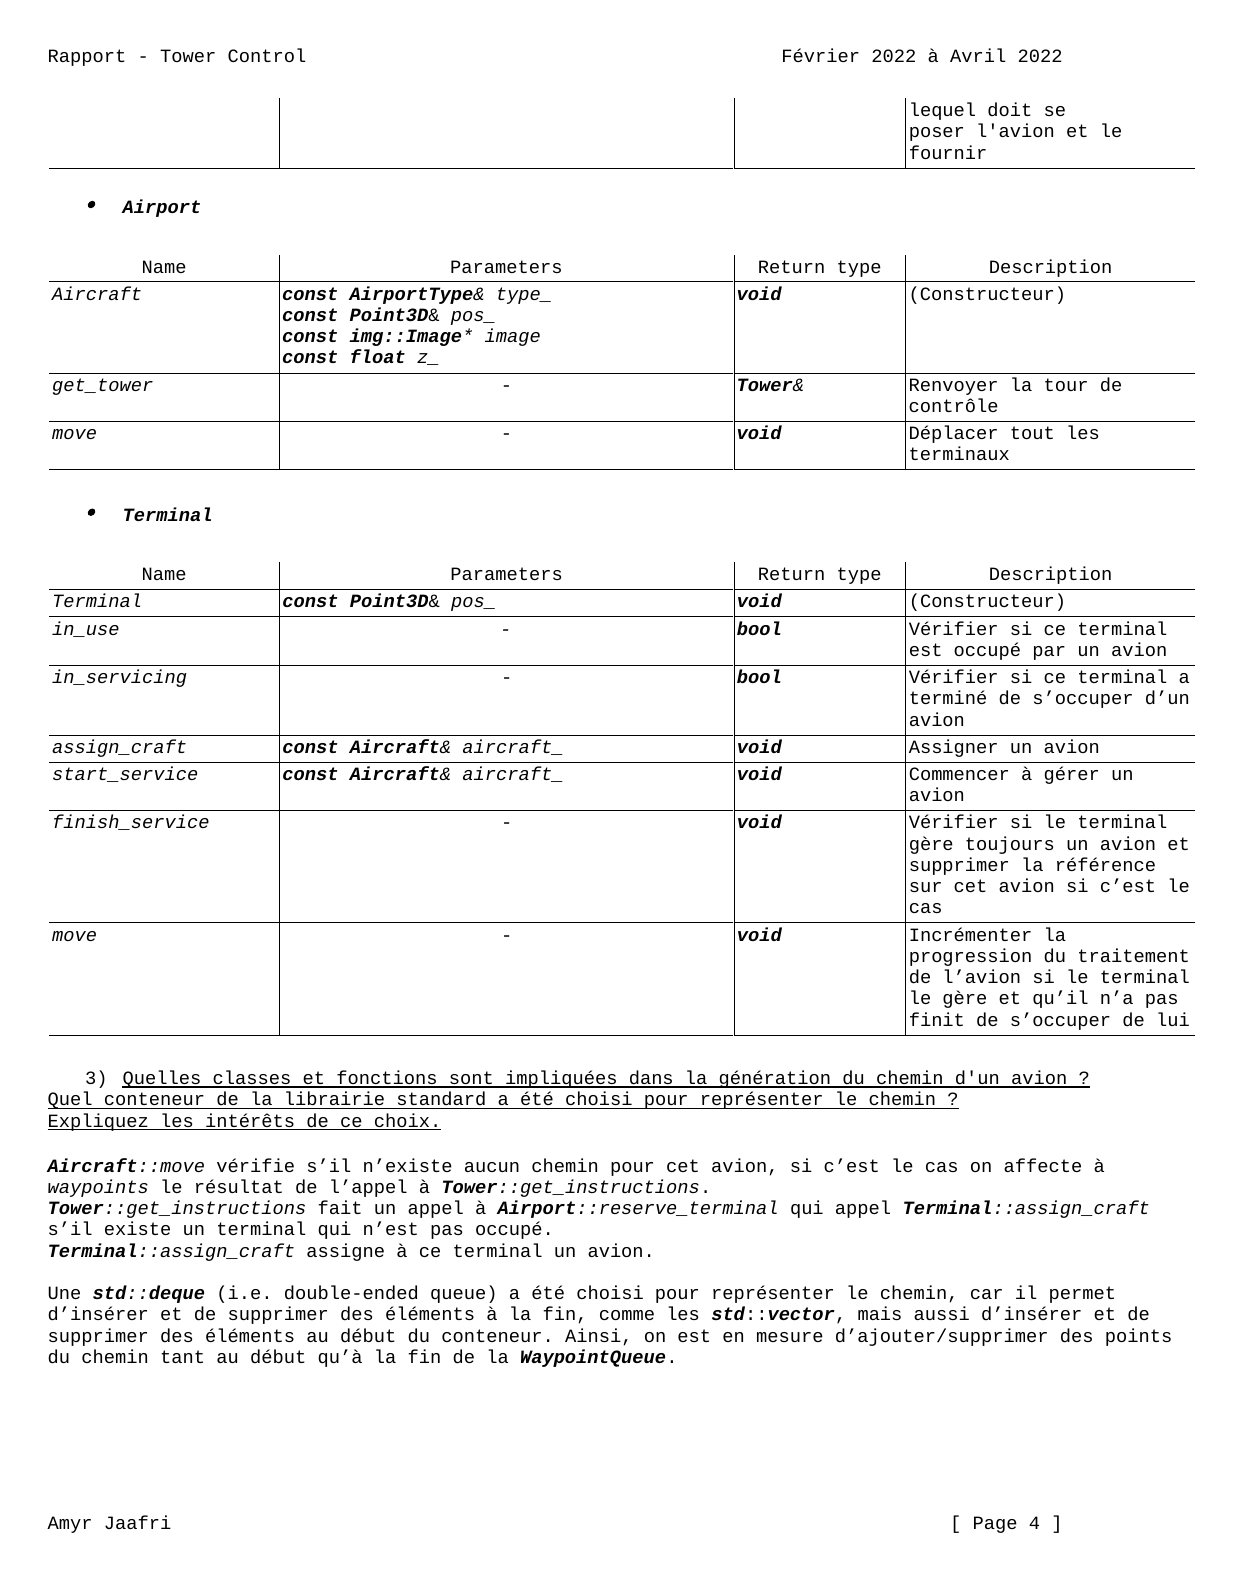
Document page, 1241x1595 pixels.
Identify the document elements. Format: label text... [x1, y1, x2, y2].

table_cell [49, 98, 279, 168]
table_cell Tower& [735, 374, 905, 421]
table_cell get_tower [49, 374, 279, 421]
table_cell bool [735, 617, 905, 665]
table_cell [735, 98, 905, 168]
table_cell move [49, 923, 279, 1035]
table_cell move [49, 422, 279, 469]
table_header Name [49, 255, 279, 281]
table_cell - [280, 923, 733, 1035]
table_cell (Constructeur) [906, 282, 1195, 373]
table_cell Vérifier si ce terminal a terminé de s’occuper d’un avion [906, 666, 1195, 735]
table_cell - [280, 811, 733, 922]
table_cell (Constructeur) [906, 590, 1195, 616]
table_cell Terminal [49, 590, 279, 616]
table_cell in_use [49, 617, 279, 665]
table_cell - [280, 98, 733, 168]
text Expliquez les intérêts de ce choix. [47, 1111, 1193, 1133]
table_header Description [906, 562, 1195, 589]
table_header Description [906, 255, 1195, 281]
table_cell Déplacer tout les terminaux [906, 422, 1195, 469]
text Aircraft::move vérifie s’il n’existe aucun chemin pour cet avion, si c’est le cas on affecte à waypoints le résultat de l’appel à Tower::get_instructions. [47, 1156, 1193, 1199]
table_header Parameters [280, 562, 733, 589]
table_cell void [735, 282, 905, 373]
table_cell const Aircraft& aircraft_ [280, 736, 733, 762]
table_cell finish_service [49, 811, 279, 922]
table_cell - [280, 666, 733, 735]
table_cell const Aircraft& aircraft_ [280, 763, 733, 810]
table_cell - [280, 374, 733, 421]
table_cell in_servicing [49, 666, 279, 735]
list Terminal [85, 504, 1193, 527]
table_cell Assigner un avion [906, 736, 1195, 762]
table_header Parameters [280, 255, 733, 281]
table_cell - [280, 617, 733, 665]
table_cell void [735, 590, 905, 616]
text Tower::get_instructions fait un appel à Airport::reserve_terminal qui appel Terminal::assign_craft s’il existe un terminal qui n’est pas occupé. Terminal::assign_craft assigne à ce terminal un avion. Une std::deque (i.e. double-ended queue) a été choisi pour représenter le chemin, car il permet d’insérer et de supprimer des éléments à la fin, comme les std::vector, mais aussi d’insérer et de supprimer des éléments au début du conteneur. Ainsi, on est en mesure d’ajouter/supprimer des points du chemin tant au début qu’à la fin de la WaypointQueue. [47, 1199, 1193, 1414]
table_cell - [280, 422, 733, 469]
table_cell Vérifier si ce terminal est occupé par un avion [906, 617, 1195, 665]
table_header Return type [735, 255, 905, 281]
table_cell void [735, 811, 905, 922]
table_cell bool [735, 666, 905, 735]
table_cell Aircraft [49, 282, 279, 373]
table_cell Vérifier si le terminal gère toujours un avion et supprimer la référence sur cet avion si c’est le cas [906, 811, 1195, 922]
table_cell void [735, 736, 905, 762]
table_cell void [735, 422, 905, 469]
list Quelles classes et fonctions sont impliquées dans la génération du chemin d'un avion ? [85, 1069, 1193, 1090]
table_cell void [735, 923, 905, 1035]
table_cell Renvoyer la tour de contrôle [906, 374, 1195, 421]
table_header Name [49, 562, 279, 589]
table_cell start_service [49, 763, 279, 810]
table_cell const Point3D& pos_ [280, 590, 733, 616]
table_cell void [735, 763, 905, 810]
table_cell Commencer à gérer un avion [906, 763, 1195, 810]
list Airport [85, 196, 1193, 219]
table_cell lequel doit se poser l'avion et le fournir [906, 98, 1195, 168]
table_cell Incrémenter la progression du traitement de l’avion si le terminal le gère et qu’il n’a pas finit de s’occuper de lui [906, 923, 1195, 1035]
table_cell assign_craft [49, 736, 279, 762]
text Quel conteneur de la librairie standard a été choisi pour représenter le chemin ? [47, 1090, 1193, 1111]
table_header Return type [735, 562, 905, 589]
table_cell const AirportType& type_ const Point3D& pos_ const img::Image* image const float z_ [280, 282, 733, 373]
